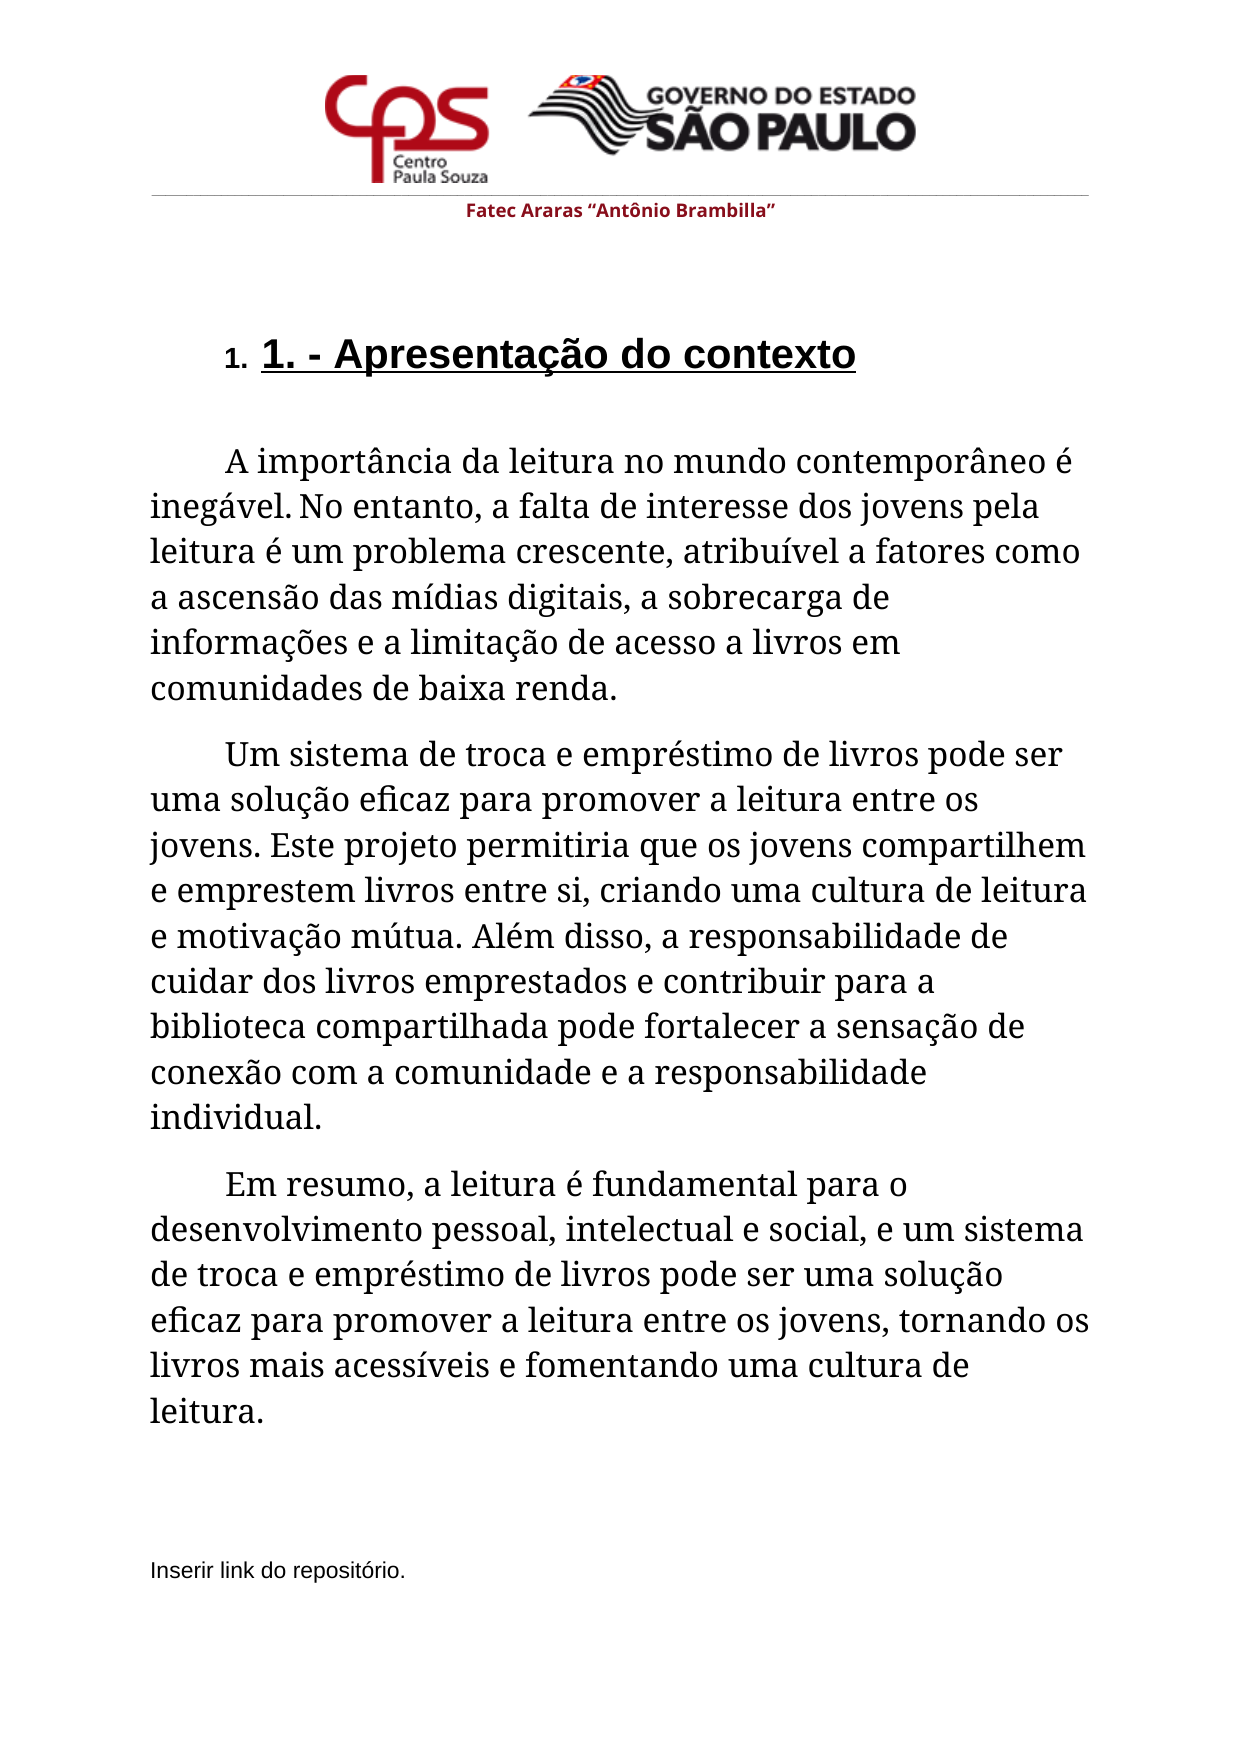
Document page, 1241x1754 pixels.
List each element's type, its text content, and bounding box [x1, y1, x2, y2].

text Inserir link do repositório. [150, 1557, 1091, 1583]
text Em resumo, a leitura é fundamental para o desenvolvimento pessoal, intelectual e social, e um sistema de troca e empréstimo de livros pode ser uma solução eficaz para promover a leitura entre os jovens, tornando os livros mais acessíveis e fomentando uma cultura de leitura. [150, 1160, 1091, 1433]
text Um sistema de troca e empréstimo de livros pode ser uma solução eficaz para promover a leitura entre os jovens. Este projeto permitiria que os jovens compartilhem e emprestem livros entre si, criando uma cultura de leitura e motivação mútua. Além disso, a responsabilidade de cuidar dos livros emprestados e contribuir para a biblioteca compartilhada pode fortalecer a sensação de conexão com a comunidade e a responsabilidade individual. [150, 731, 1091, 1139]
text A importância da leitura no mundo contemporâneo é inegável. No entanto, a falta de interesse dos jovens pela leitura é um problema crescente, atribuível a fatores como a ascensão das mídias digitais, a sobrecarga de informações e a limitação de acesso a livros em comunidades de baixa renda. [150, 437, 1091, 710]
subtitle 1. - Apresentação do contexto [224, 329, 1091, 377]
